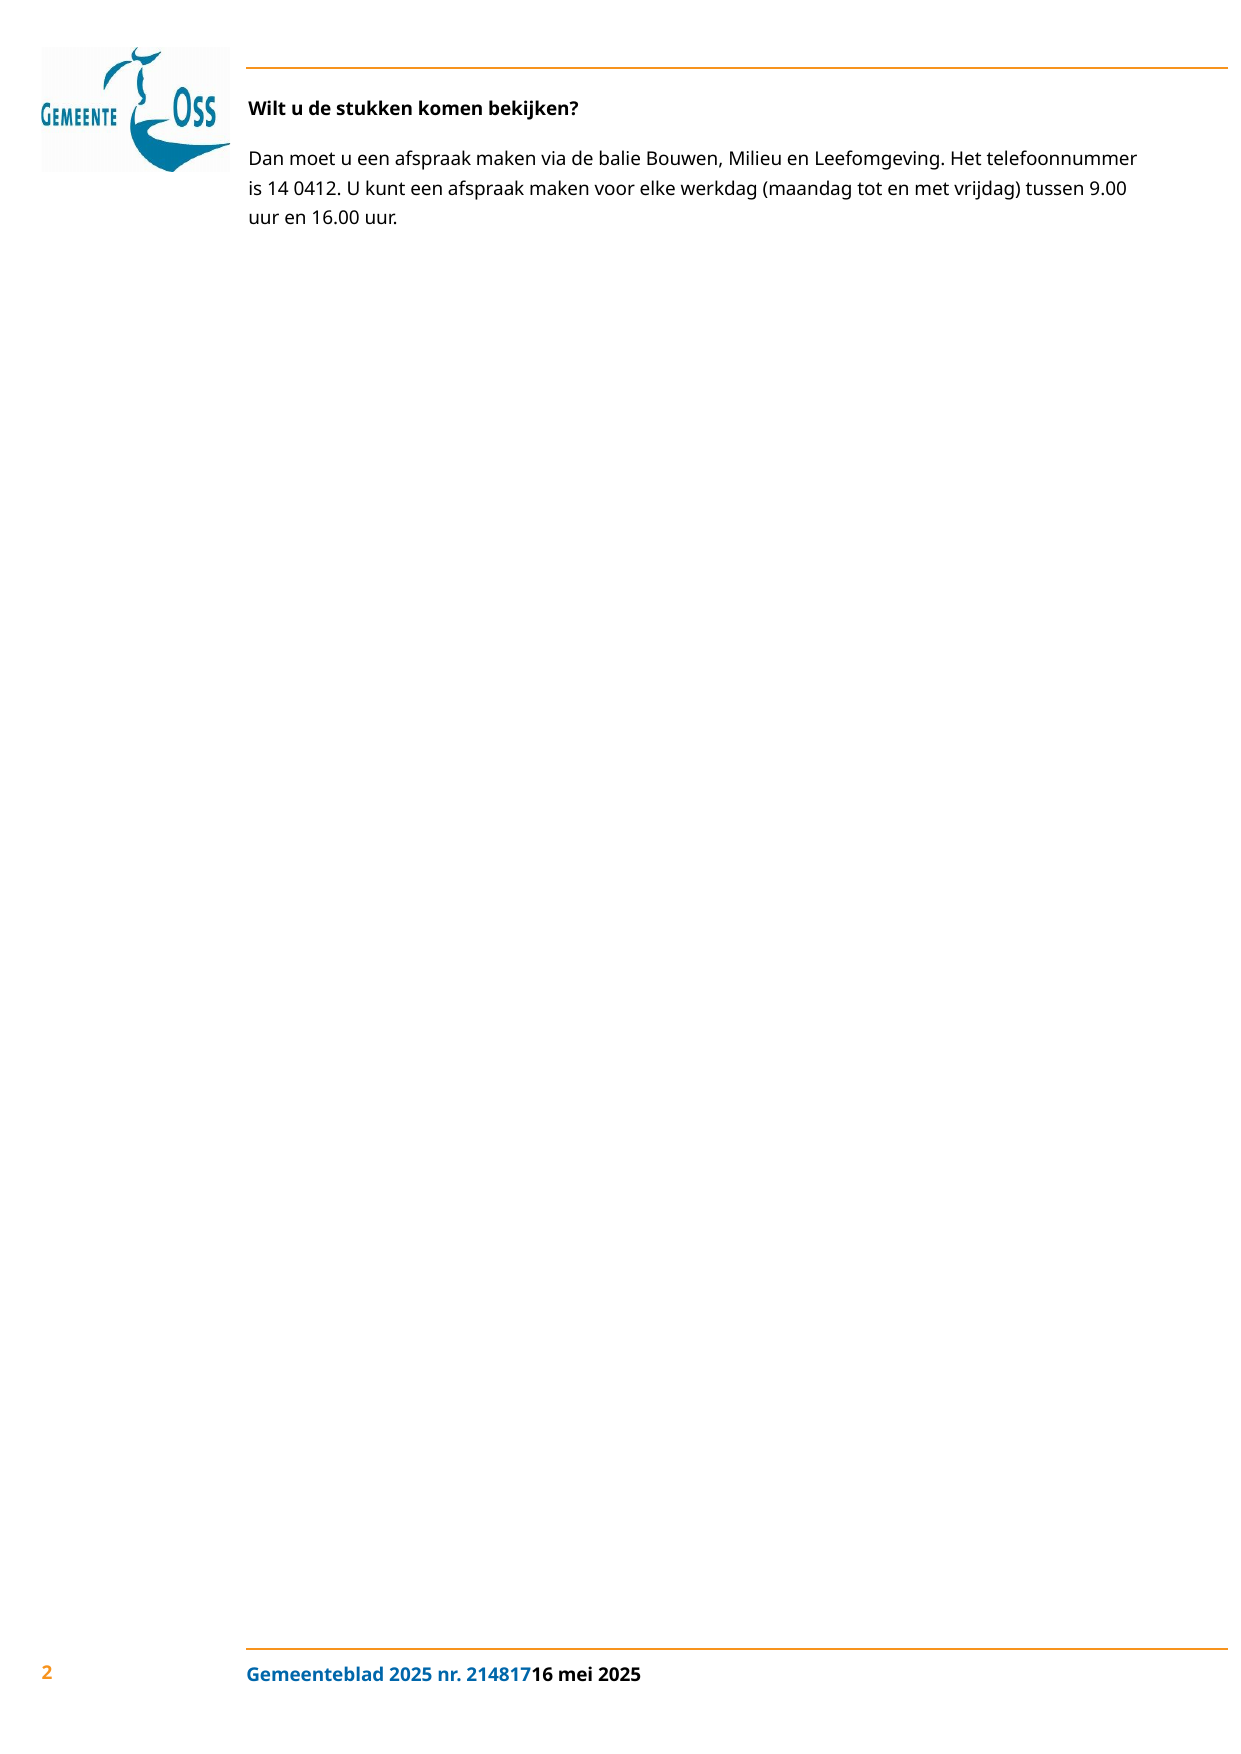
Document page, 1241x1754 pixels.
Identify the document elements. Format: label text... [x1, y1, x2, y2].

picture [41, 47, 231, 172]
text Dan moet u een afspraak maken via de balie Bouwen, Milieu en Leefomgeving. Het telefoonnummer is 14 0412. U kunt een afspraak maken voor elke werkdag (maandag tot en met vrijdag) tussen 9.00 uur en 16.00 uur. [248, 145, 1152, 230]
text Wilt u de stukken komen bekijken? [248, 95, 1152, 121]
